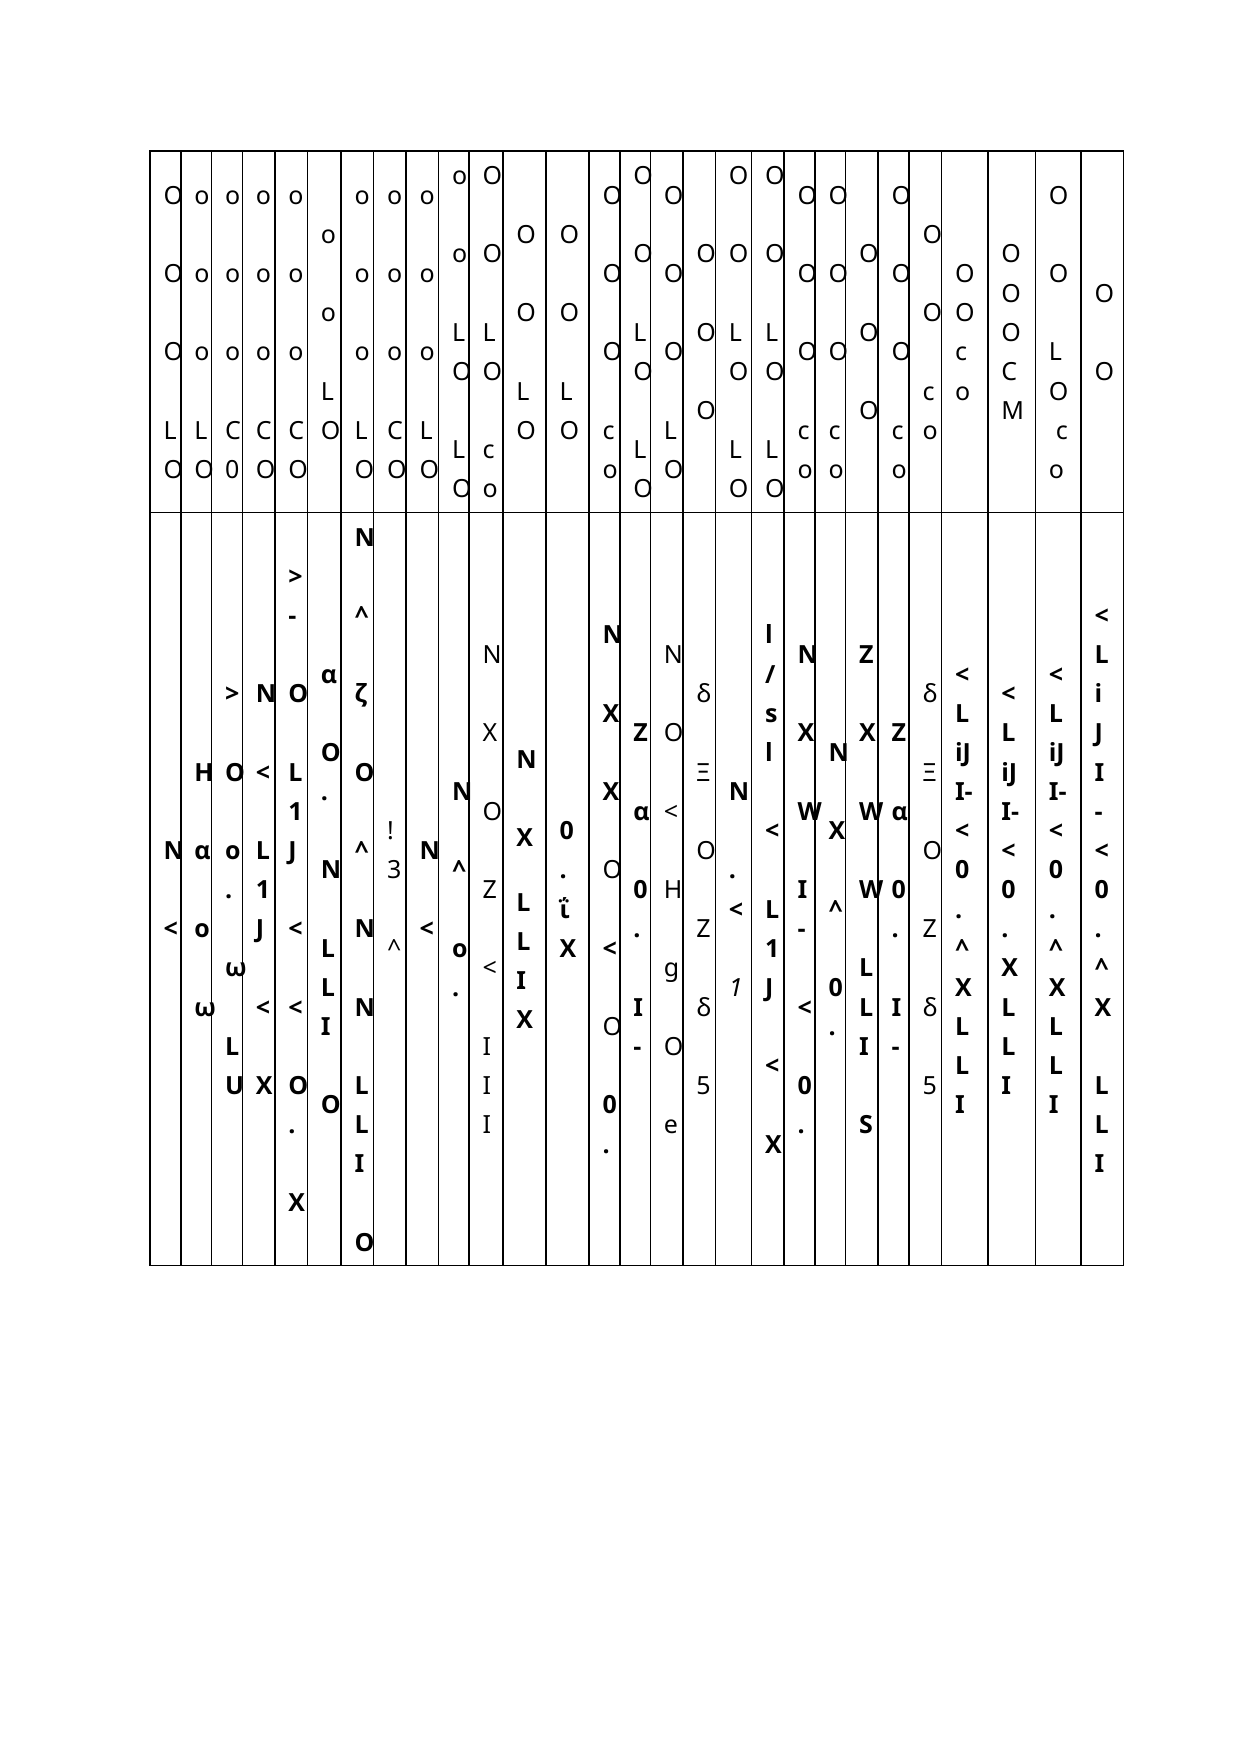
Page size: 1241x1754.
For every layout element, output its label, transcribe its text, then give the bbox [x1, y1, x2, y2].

table_cell O O O co [785, 152, 814, 511]
table_cell O O [1082, 152, 1123, 511]
table_cell O O LO co [470, 152, 502, 511]
table_cell ο ο ο LO [342, 152, 373, 511]
table_cell O O co [942, 152, 987, 511]
table_cell O O co [910, 152, 941, 511]
table_cell >- Ο L1J < < Ο. X [276, 513, 307, 1264]
table_cell O O O [684, 152, 715, 511]
table_cell ο ο ο LO [182, 152, 211, 511]
table_cell Z X W W LLI S [846, 513, 877, 1264]
table_cell O O O co [590, 152, 619, 511]
table_cell O O LO LO [621, 152, 650, 511]
table_cell O O O CM [989, 152, 1035, 511]
table_cell ο ο LO LO [439, 152, 468, 511]
table_cell ο ο ο CO [374, 152, 405, 511]
table_cell < LiJ I- < 0. ^ X LLI [1082, 513, 1123, 1264]
table_cell Ν < L1J < X [243, 513, 274, 1264]
table_cell N .< 1 [716, 513, 751, 1264]
table_cell δ Ξ O Z δ 5 [910, 513, 941, 1264]
table_cell > Ο ο. ω LU [212, 513, 242, 1264]
table_cell l/sl < L1J < X [752, 513, 783, 1264]
table_cell O O O LO [151, 152, 180, 511]
table_cell Η α ο ω [182, 513, 211, 1264]
table_cell O O O LO [651, 152, 682, 511]
table_cell ο ο ο C0 [212, 152, 242, 511]
table_cell α Ο. Ν LLI Ο [308, 513, 340, 1264]
table_cell !3 ^ [374, 513, 405, 1264]
table_cell N X X O < O 0. [590, 513, 619, 1264]
table_cell < LiJ I- < 0. ^ X LLI [1036, 513, 1080, 1264]
table_cell O O LO [547, 152, 588, 511]
table_cell ο ο ο LO [407, 152, 438, 511]
table_cell < LiJ I- < 0. X LLI [989, 513, 1035, 1264]
table_cell < LiJ I- < 0. ^ X LLI [942, 513, 987, 1264]
table_cell N < [151, 513, 180, 1264]
table_cell O O LO co [1036, 152, 1080, 511]
table_cell Ν ^ ο. [439, 513, 468, 1264]
table_cell 0. ΐ X [547, 513, 588, 1264]
table_cell N X ^ 0. [816, 513, 845, 1264]
table_cell N O < H g O e [651, 513, 682, 1264]
table_cell Z α 0. I- [879, 513, 908, 1264]
table_cell δ Ξ O Z δ 5 [684, 513, 715, 1264]
table_cell ο ο ο CO [276, 152, 307, 511]
table_cell Ν ^ ζ Ο ^ Ν Ν LLI Ο [342, 513, 373, 1264]
table_cell O O O co [816, 152, 845, 511]
table_cell N X LLI X [504, 513, 545, 1264]
table_cell O O LO LO [752, 152, 783, 511]
table_cell N X W I- < 0. [785, 513, 814, 1264]
table_cell N X O Z < III [470, 513, 502, 1264]
table_cell Z α 0. I- [621, 513, 650, 1264]
table_cell O O O [846, 152, 877, 511]
table_cell Ν < [407, 513, 438, 1264]
table_cell O O LO [504, 152, 545, 511]
table_cell ο ο LO [308, 152, 340, 511]
table_cell ο ο ο CO [243, 152, 274, 511]
table_cell O O O co [879, 152, 908, 511]
table_cell O O LO LO [716, 152, 751, 511]
